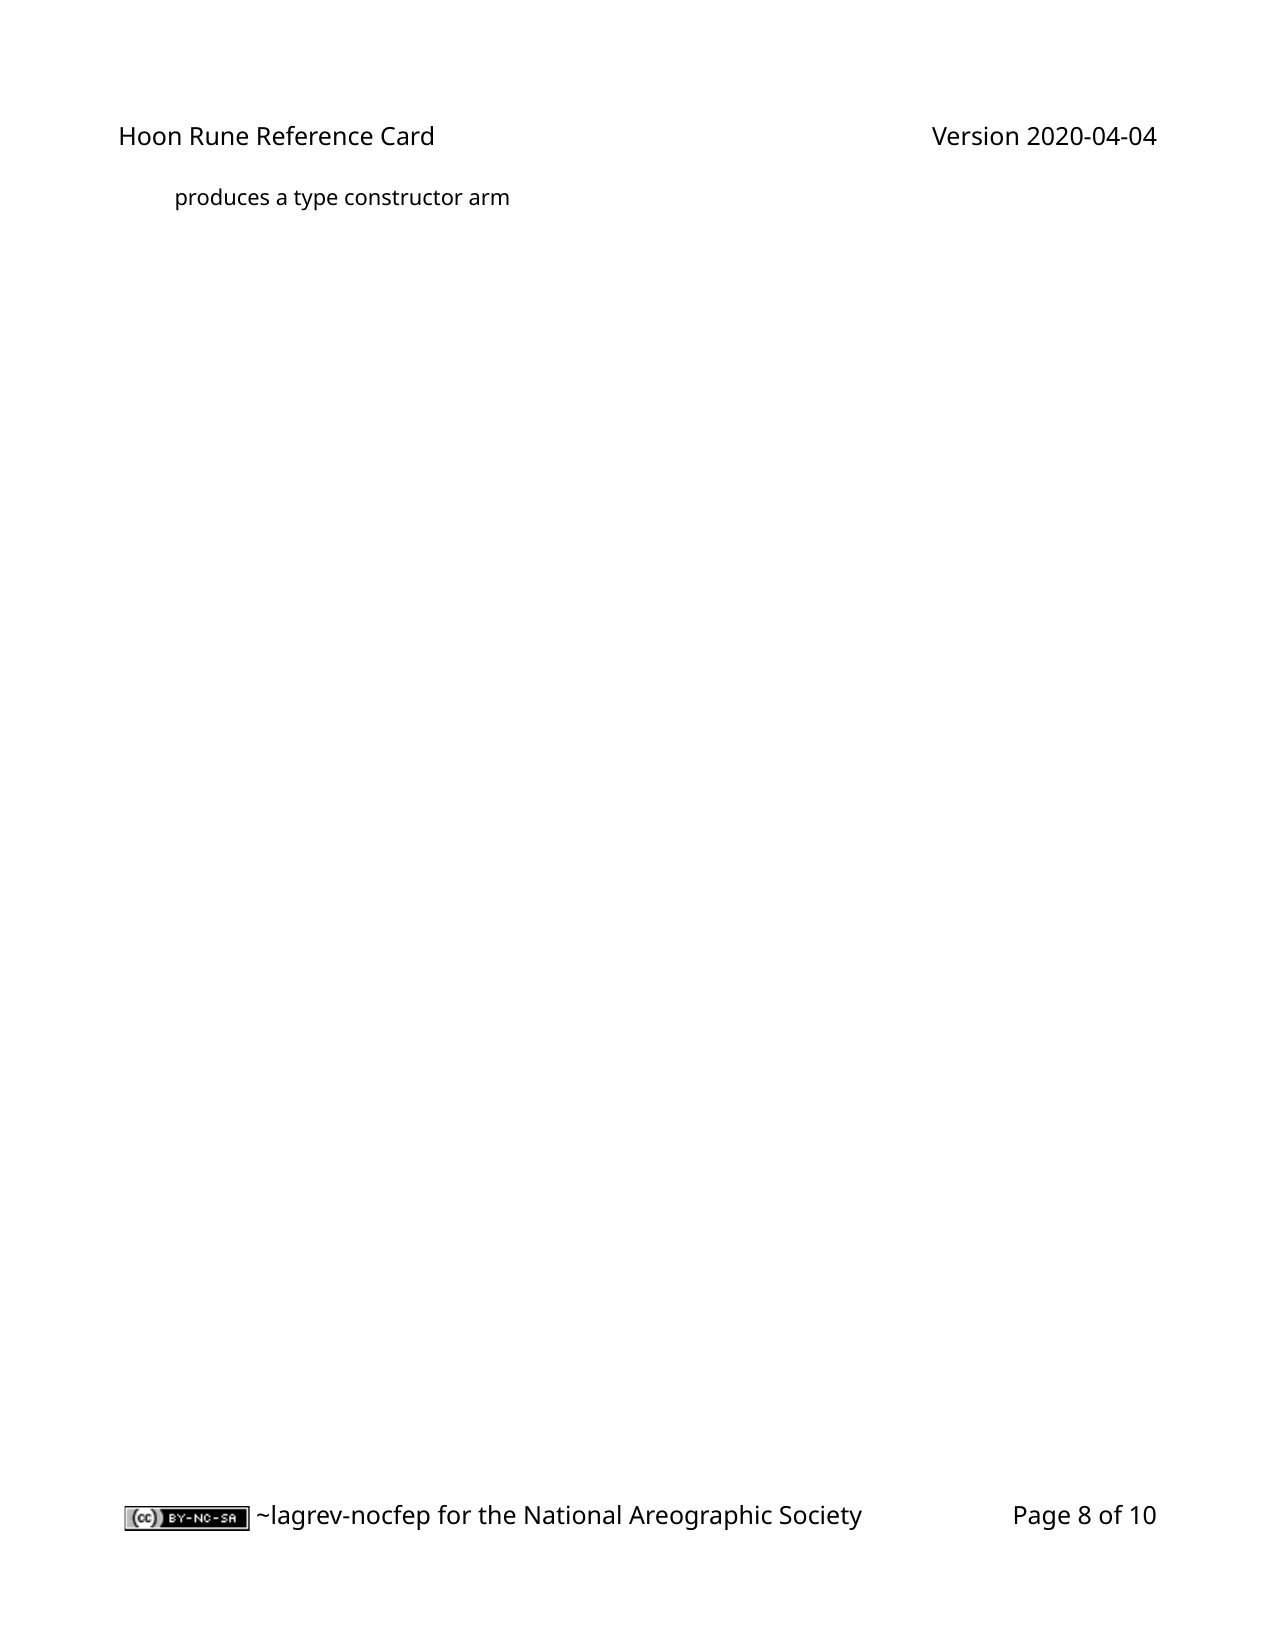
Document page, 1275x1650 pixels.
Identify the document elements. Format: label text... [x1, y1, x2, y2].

table_cell produces a type constructor arm [174, 182, 1157, 211]
table_cell [118, 182, 174, 211]
picture [124, 1506, 250, 1531]
